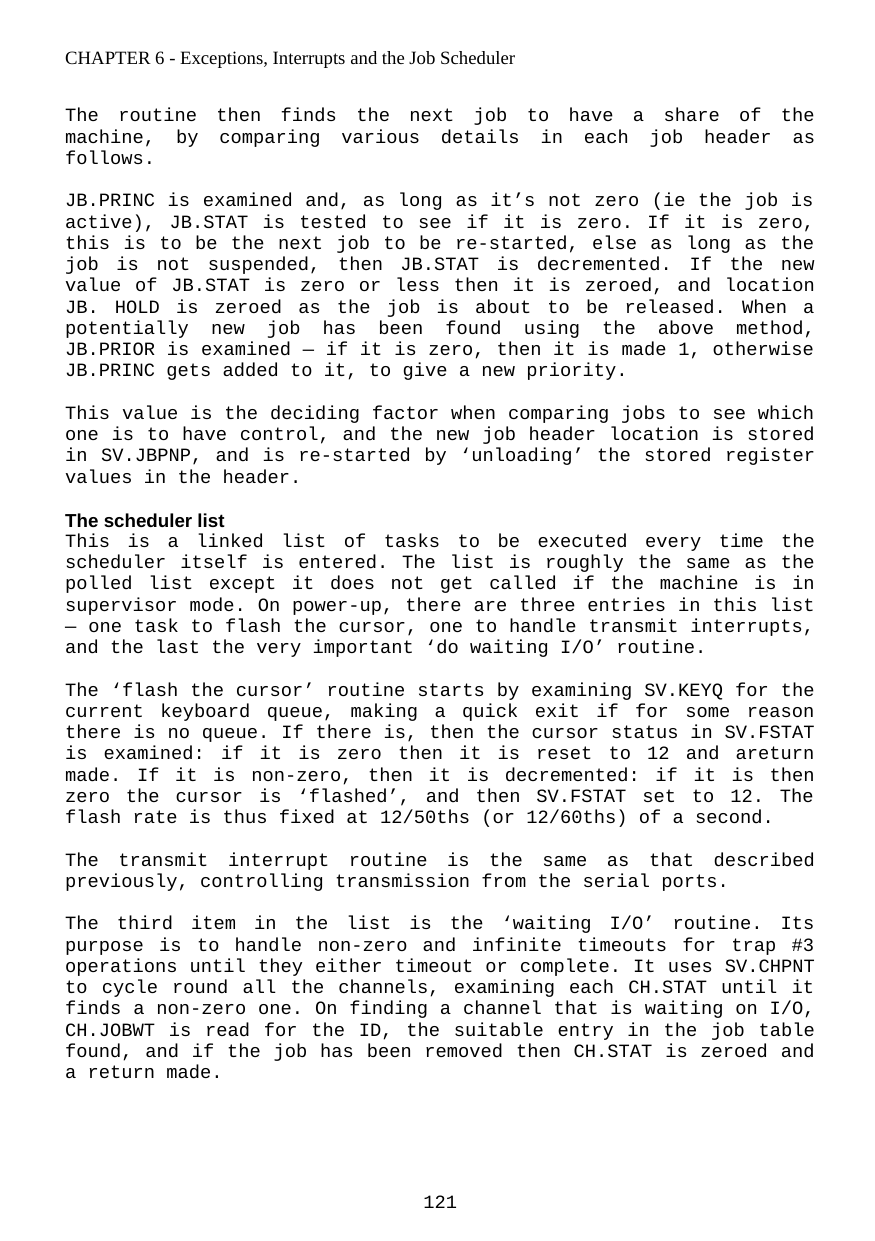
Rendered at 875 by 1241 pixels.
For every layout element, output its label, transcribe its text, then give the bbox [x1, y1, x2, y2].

text JB.PRINC is examined and, as long as it’s not zero (ie the job is active), JB.STAT is tested to see if it is zero. If it is zero, this is to be the next job to be re-started, else as long as the job is not suspended, then JB.STAT is decremented. If the new value of JB.STAT is zero or less then it is zeroed, and location JB. HOLD is zeroed as the job is about to be released. When a potentially new job has been found using the above method, JB.PRIOR is examined — if it is zero, then it is made 1, otherwise JB.PRINC gets added to it, to give a new priority. [65, 191, 815, 382]
subtitle The scheduler list [65, 510, 815, 532]
text The routine then finds the next job to have a share of the machine, by comparing various details in each job header as follows. [65, 106, 815, 170]
text This is a linked list of tasks to be executed every time the scheduler itself is entered. The list is roughly the same as the polled list except it does not get called if the machine is in supervisor mode. On power-up, there are three entries in this list — one task to flash the cursor, one to handle transmit interrupts, and the last the very important ‘do waiting I/O’ routine. [65, 532, 815, 659]
text The ‘flash the cursor’ routine starts by examining SV.KEYQ for the current keyboard queue, making a quick exit if for some reason there is no queue. If there is, then the cursor status in SV.FSTAT is examined: if it is zero then it is reset to 12 and areturn made. If it is non-zero, then it is decremented: if it is then zero the cursor is ‘flashed’, and then SV.FSTAT set to 12. The flash rate is thus fixed at 12/50ths (or 12/60ths) of a second. [65, 680, 815, 829]
text The third item in the list is the ‘waiting I/O’ routine. Its purpose is to handle non-zero and infinite timeouts for trap #3 operations until they either timeout or complete. It uses SV.CHPNT to cycle round all the channels, examining each CH.STAT until it finds a non-zero one. On finding a channel that is waiting on I/O, CH.JOBWT is read for the ID, the suitable entry in the job table found, and if the job has been removed then CH.STAT is zeroed and a return made. [65, 914, 815, 1084]
text The transmit interrupt routine is the same as that described previously, controlling transmission from the serial ports. [65, 850, 815, 893]
text This value is the deciding factor when comparing jobs to see which one is to have control, and the new job header location is stored in SV.JBPNP, and is re-started by ‘unloading’ the stored register values in the header. [65, 404, 815, 489]
